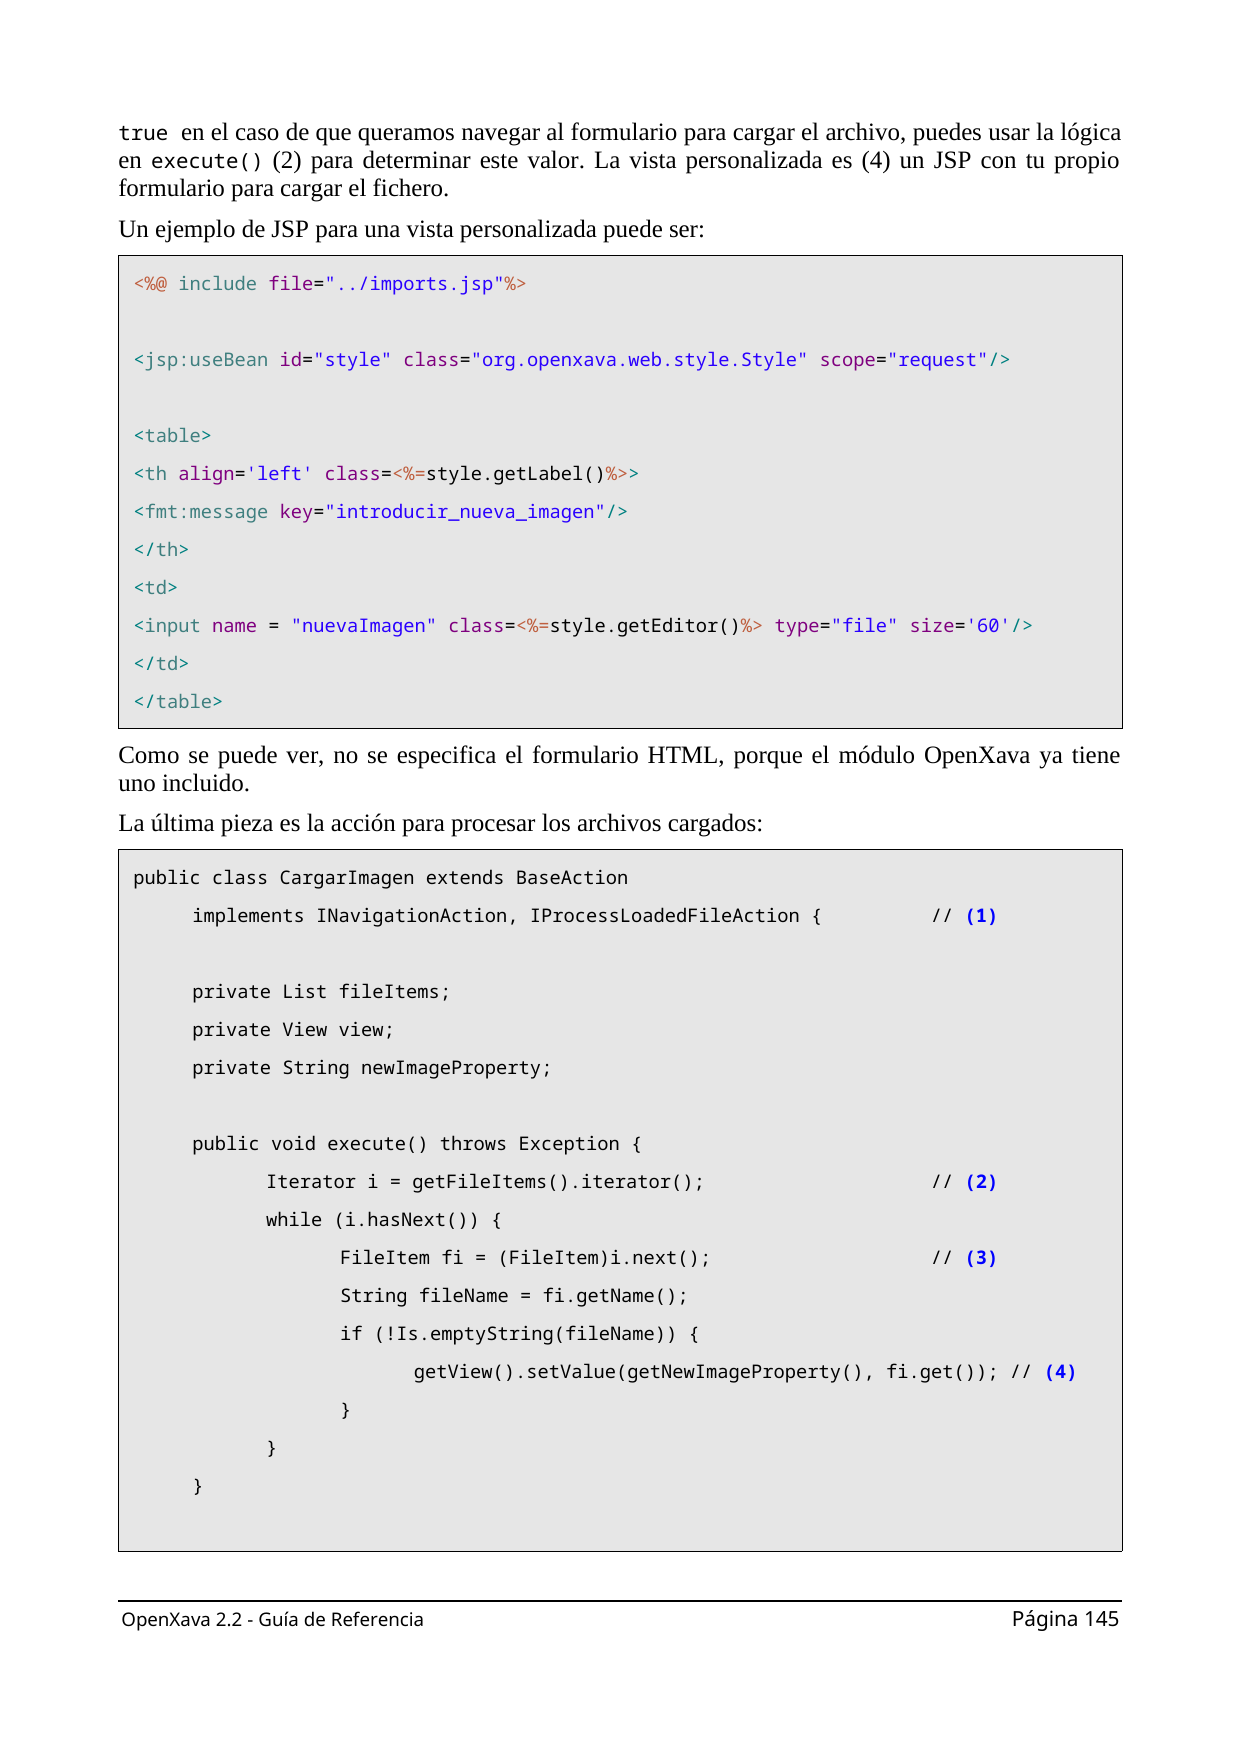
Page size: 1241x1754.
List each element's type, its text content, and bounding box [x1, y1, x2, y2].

text </td> [119, 635, 1122, 673]
text FileItem fi = (FileItem)i.next(); // (3) [119, 1229, 1122, 1267]
text <th align='left' class=<%=style.getLabel()%>> [119, 445, 1122, 483]
text <jsp:useBean id="style" class="org.openxava.web.style.Style" scope="request"/> [119, 331, 1122, 369]
text private View view; [119, 1001, 1122, 1039]
text public void execute() throws Exception { [119, 1115, 1122, 1153]
text <td> [119, 559, 1122, 597]
text <%@ include file="../imports.jsp"%> [119, 256, 1122, 293]
text private String newImageProperty; [119, 1039, 1122, 1077]
text <fmt:message key="introducir_nueva_imagen"/> [119, 483, 1122, 521]
text } [119, 1381, 1122, 1419]
text true en el caso de que queramos navegar al formulario para cargar el archivo, puedes usar la lógica en execute() (2) para determinar este valor. La vista personalizada es (4) un JSP con tu propio formulario para cargar el fichero. [118, 118, 1122, 202]
text getView().setValue(getNewImageProperty(), fi.get()); // (4) [119, 1343, 1122, 1381]
text if (!Is.emptyString(fileName)) { [119, 1305, 1122, 1343]
text Un ejemplo de JSP para una vista personalizada puede ser: [118, 215, 1122, 242]
text Iterator i = getFileItems().iterator(); // (2) [119, 1153, 1122, 1191]
text } [119, 1457, 1122, 1496]
text Como se puede ver, no se especifica el formulario HTML, porque el módulo OpenXava ya tiene uno incluido. [118, 741, 1122, 796]
text La última pieza es la acción para procesar los archivos cargados: [118, 809, 1122, 837]
text <input name = "nuevaImagen" class=<%=style.getEditor()%> type="file" size='60'/> [119, 597, 1122, 635]
text public class CargarImagen extends BaseAction [119, 850, 1122, 887]
text <table> [119, 407, 1122, 445]
text while (i.hasNext()) { [119, 1191, 1122, 1229]
text </table> [119, 673, 1122, 728]
text implements INavigationAction, IProcessLoadedFileAction { // (1) [119, 887, 1122, 925]
text String fileName = fi.getName(); [119, 1267, 1122, 1305]
text private List fileItems; [119, 963, 1122, 1001]
text </th> [119, 521, 1122, 559]
text } [119, 1419, 1122, 1457]
